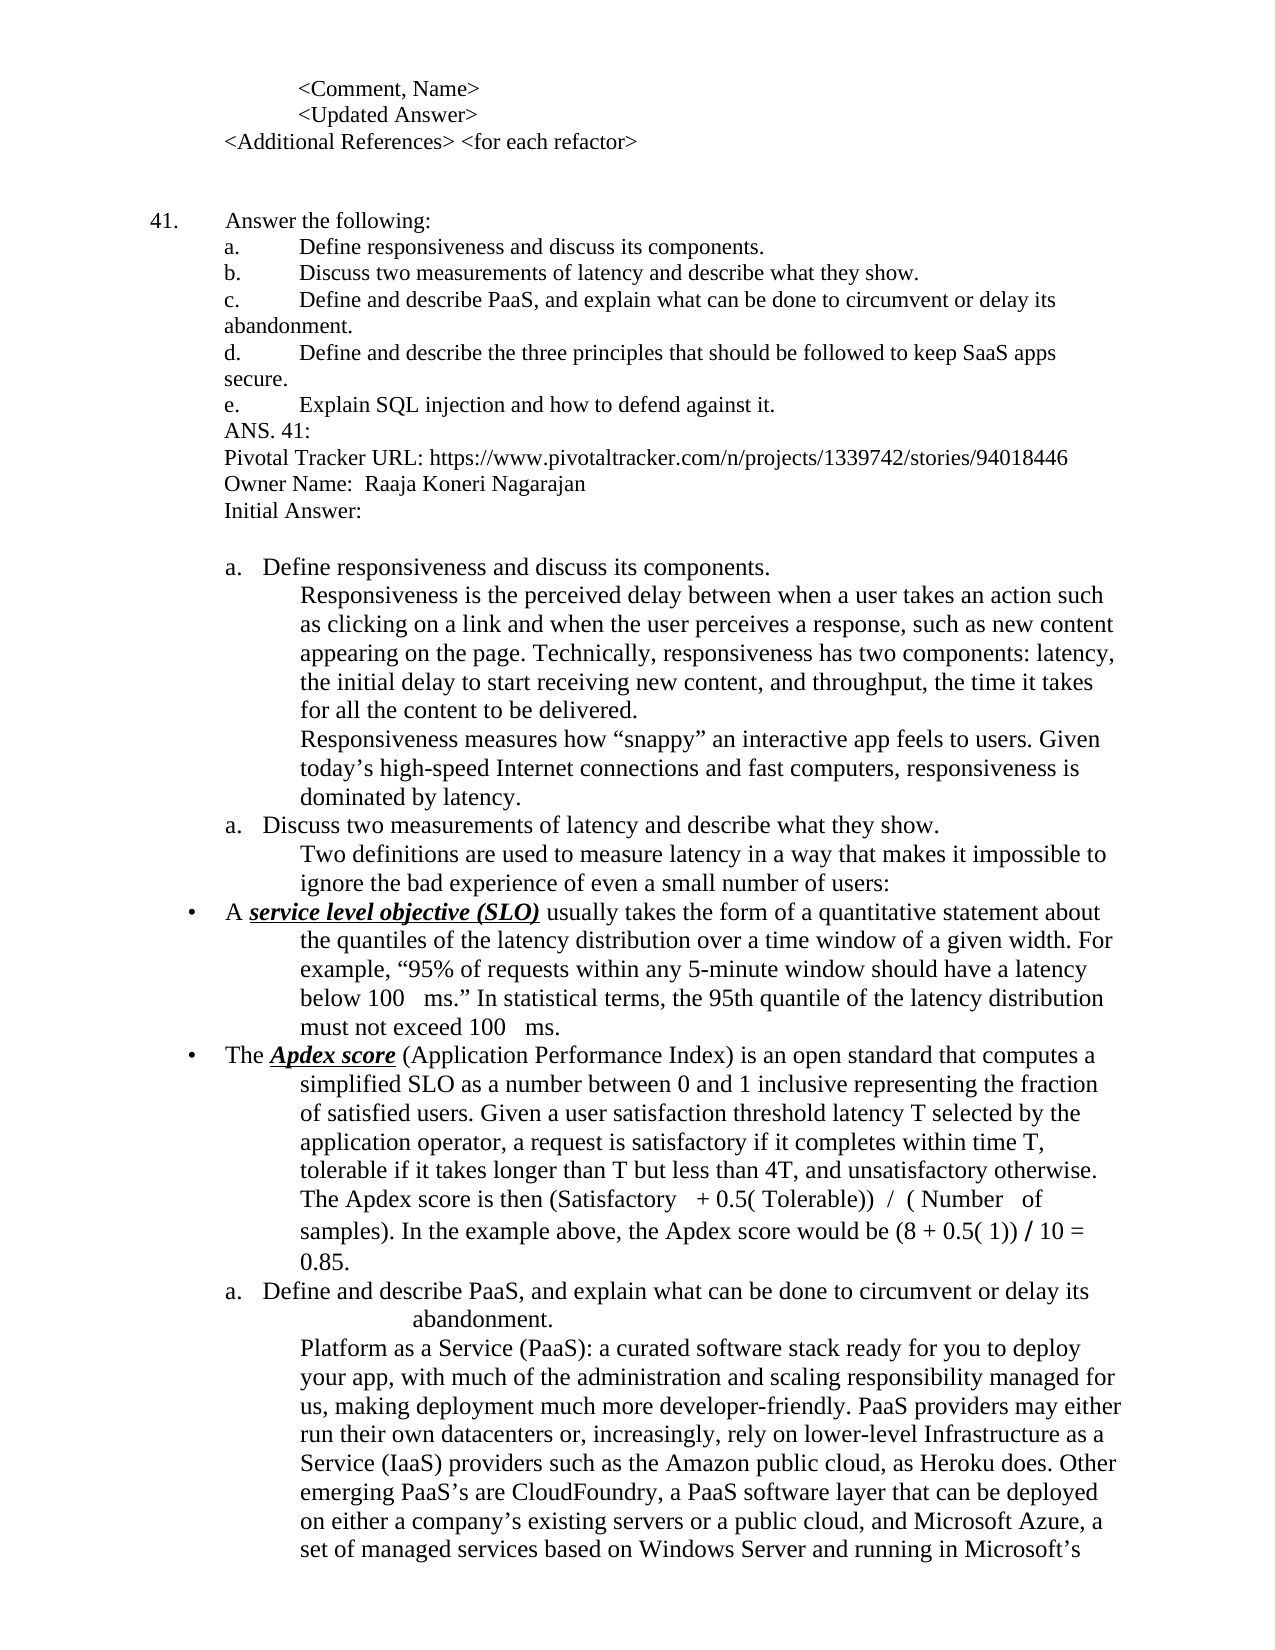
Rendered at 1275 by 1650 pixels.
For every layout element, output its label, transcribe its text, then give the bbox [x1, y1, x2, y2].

list Define responsiveness and discuss its components. [225, 552, 1125, 581]
text <Updated Answer> [298, 101, 1125, 128]
text Platform as a Service (PaaS): a curated software stack ready for you to deploy your app, with much of the administration and scaling responsibility managed for us, making deployment much more developer-friendly. PaaS providers may either run their own datacenters or, increasingly, rely on lower-level Infrastructure as a Service (IaaS) providers such as the Amazon public cloud, as Heroku does. Other emerging PaaS’s are CloudFoundry, a PaaS software layer that can be deployed on either a company’s existing servers or a public cloud, and Microsoft Azure, a set of managed services based on Windows Server and running in Microsoft’s [300, 1333, 1125, 1563]
list A service level objective (SLO) usually takes the form of a quantitative statement about the quantiles of the latency distribution over a time window of a given width. For example, “95% of requests within any 5-minute window should have a latency below 100 ms.” In statistical terms, the 95th quantile of the latency distribution must not exceed 100 ms. [187, 897, 1125, 1041]
text 41. Answer the following: [150, 207, 1125, 233]
text a. Define responsiveness and discuss its components. [224, 233, 1125, 259]
text Initial Answer: [224, 497, 1125, 523]
text Pivotal Tracker URL: https://www.pivotaltracker.com/n/projects/1339742/stories/94018446 [224, 444, 1125, 470]
text Two definitions are used to measure latency in a way that makes it impossible to ignore the bad experience of even a small number of users: [300, 839, 1125, 897]
list Define and describe PaaS, and explain what can be done to circumvent or delay its abandonment. [225, 1276, 1125, 1333]
list The Apdex score (Application Performance Index) is an open standard that computes a simplified SLO as a number between 0 and 1 inclusive representing the fraction of satisfied users. Given a user satisfaction threshold latency T selected by the application operator, a request is satisfactory if it completes within time T, tolerable if it takes longer than T but less than 4T, and unsatisfactory otherwise. The Apdex score is then (Satisfactory + 0.5( Tolerable)) / ( Number of samples). In the example above, the Apdex score would be (8 + 0.5( 1)) ∕ 10 = 0.85. [187, 1041, 1125, 1276]
text Responsiveness measures how “snappy” an interactive app feels to users. Given today’s high-speed Internet connections and fast computers, responsiveness is dominated by latency. [300, 724, 1125, 811]
text Owner Name: Raaja Koneri Nagarajan [224, 470, 1125, 497]
text Responsiveness is the perceived delay between when a user takes an action such as clicking on a link and when the user perceives a response, such as new content appearing on the page. Technically, responsiveness has two components: latency, the initial delay to start receiving new content, and throughput, the time it takes for all the content to be delivered. [300, 581, 1125, 724]
text c. Define and describe PaaS, and explain what can be done to circumvent or delay its abandonment. [224, 286, 1125, 338]
text d. Define and describe the three principles that should be followed to keep SaaS apps secure. [224, 338, 1125, 391]
text <Comment, Name> [298, 75, 1125, 101]
text <Additional References> <for each refactor> [224, 128, 1125, 154]
text b. Discuss two measurements of latency and describe what they show. [224, 259, 1125, 286]
text e. Explain SQL injection and how to defend against it. ANS. 41: [224, 391, 1125, 444]
list Discuss two measurements of latency and describe what they show. [225, 811, 1125, 839]
